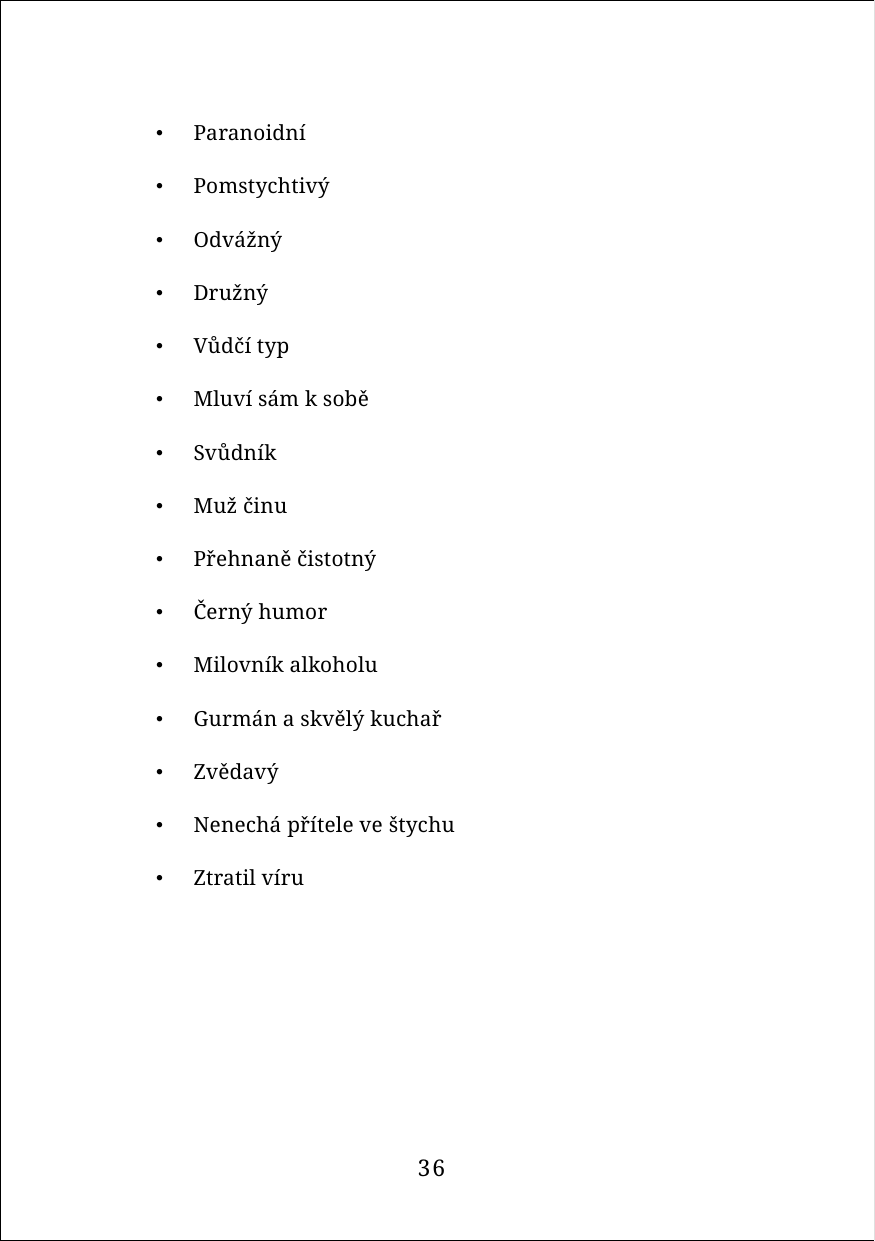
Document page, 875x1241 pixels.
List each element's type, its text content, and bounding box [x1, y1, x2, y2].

list Odvážný [156, 225, 756, 253]
list Ztratil víru [156, 863, 756, 892]
list Družný [156, 278, 756, 306]
list Milovník alkoholu [156, 651, 756, 679]
list Nenechá přítele ve štychu [156, 810, 756, 839]
list Mluví sám k sobě [156, 384, 756, 413]
list Gurmán a skvělý kuchař [156, 704, 756, 732]
list Vůdčí typ [156, 331, 756, 359]
list Pomstychtivý [156, 171, 756, 200]
list Zvědavý [156, 757, 756, 785]
list Svůdník [156, 438, 756, 466]
list Černý humor [156, 597, 756, 626]
list Paranoidní [156, 118, 756, 147]
list Muž činu [156, 491, 756, 519]
list Přehnaně čistotný [156, 544, 756, 572]
